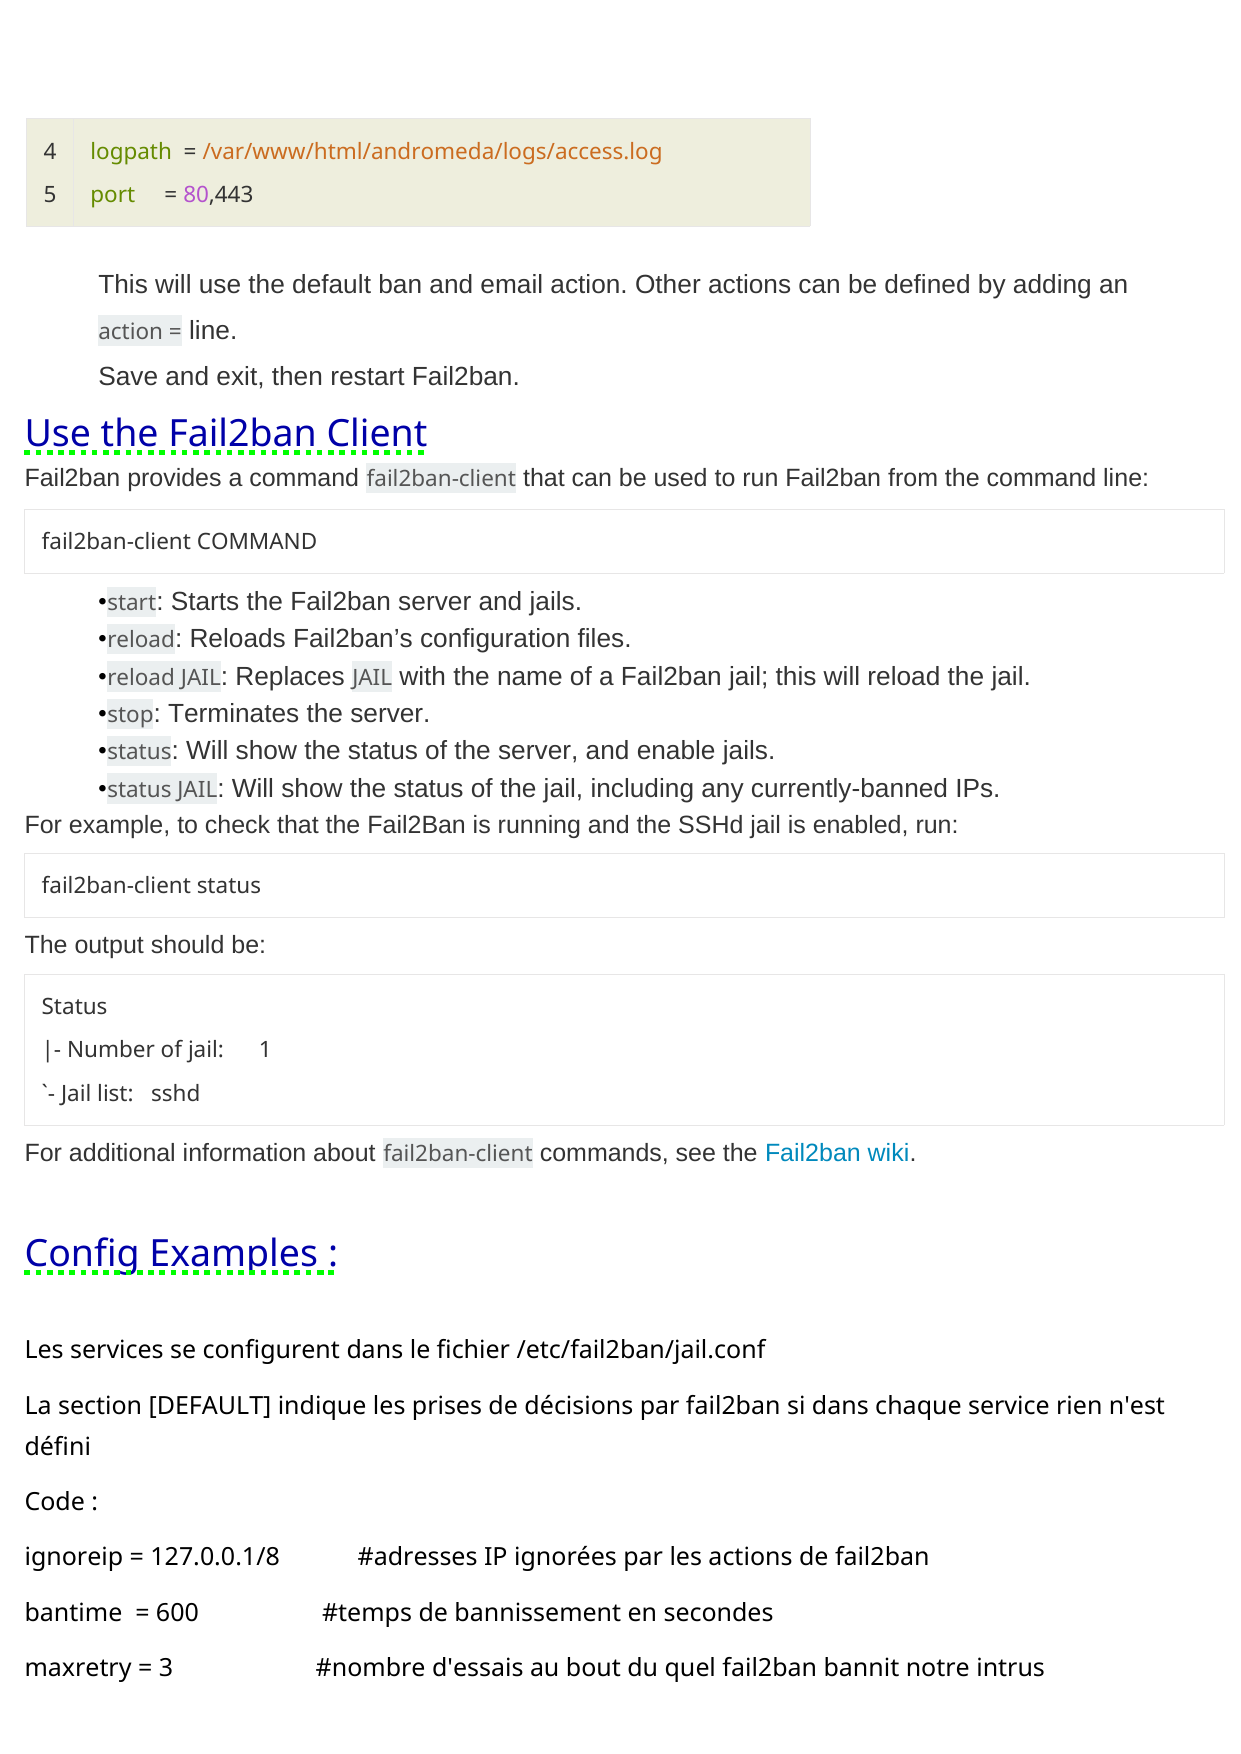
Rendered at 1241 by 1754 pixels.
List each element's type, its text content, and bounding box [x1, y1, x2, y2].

text For additional information about fail2ban-client commands, see the Fail2ban wiki. [24, 1138, 1224, 1168]
text fail2ban-client COMMAND [25, 510, 1224, 573]
list action = line. [24, 314, 1224, 346]
text ignoreip = 127.0.0.1/8 #adresses IP ignorées par les actions de fail2ban [24, 1539, 1224, 1573]
list stop: Terminates the server. [24, 698, 1224, 729]
subtitle Config Examples : [24, 1227, 1224, 1278]
subtitle Use the Fail2ban Client [24, 407, 1224, 458]
text Status [25, 975, 1224, 1017]
list start: Starts the Fail2ban server and jails. [24, 586, 1224, 617]
text The output should be: [24, 930, 1224, 959]
text |- Number of jail: 1 [25, 1017, 1224, 1060]
text Code : [24, 1484, 1224, 1518]
text For example, to check that the Fail2Ban is running and the SSHd jail is enabled, run: [24, 810, 1224, 838]
text bantime = 600 #temps de bannissement en secondes [24, 1594, 1224, 1628]
text `- Jail list: sshd [25, 1060, 1224, 1125]
list Save and exit, then restart Fail2ban. [24, 361, 1224, 391]
text maxretry = 3 #nombre d'essais au bout du quel fail2ban bannit notre intrus [24, 1650, 1224, 1684]
list This will use the default ban and email action. Other actions can be defined by adding an [24, 269, 1224, 299]
text Fail2ban provides a command fail2ban-client that can be used to run Fail2ban from the command line: [24, 463, 1224, 493]
text fail2ban-client status [25, 854, 1224, 917]
text La section [DEFAULT] indique les prises de décisions par fail2ban si dans chaque service rien n'est défini [24, 1387, 1224, 1462]
list status JAIL: Will show the status of the jail, including any currently-banned IPs. [24, 772, 1224, 804]
list status: Will show the status of the server, and enable jails. [24, 735, 1224, 766]
list reload: Reloads Fail2ban’s configuration files. [24, 623, 1224, 654]
text Les services se configurent dans le fichier /etc/fail2ban/jail.conf [24, 1332, 1224, 1366]
list reload JAIL: Replaces JAIL with the name of a Fail2ban jail; this will reload the jail. [24, 661, 1224, 692]
